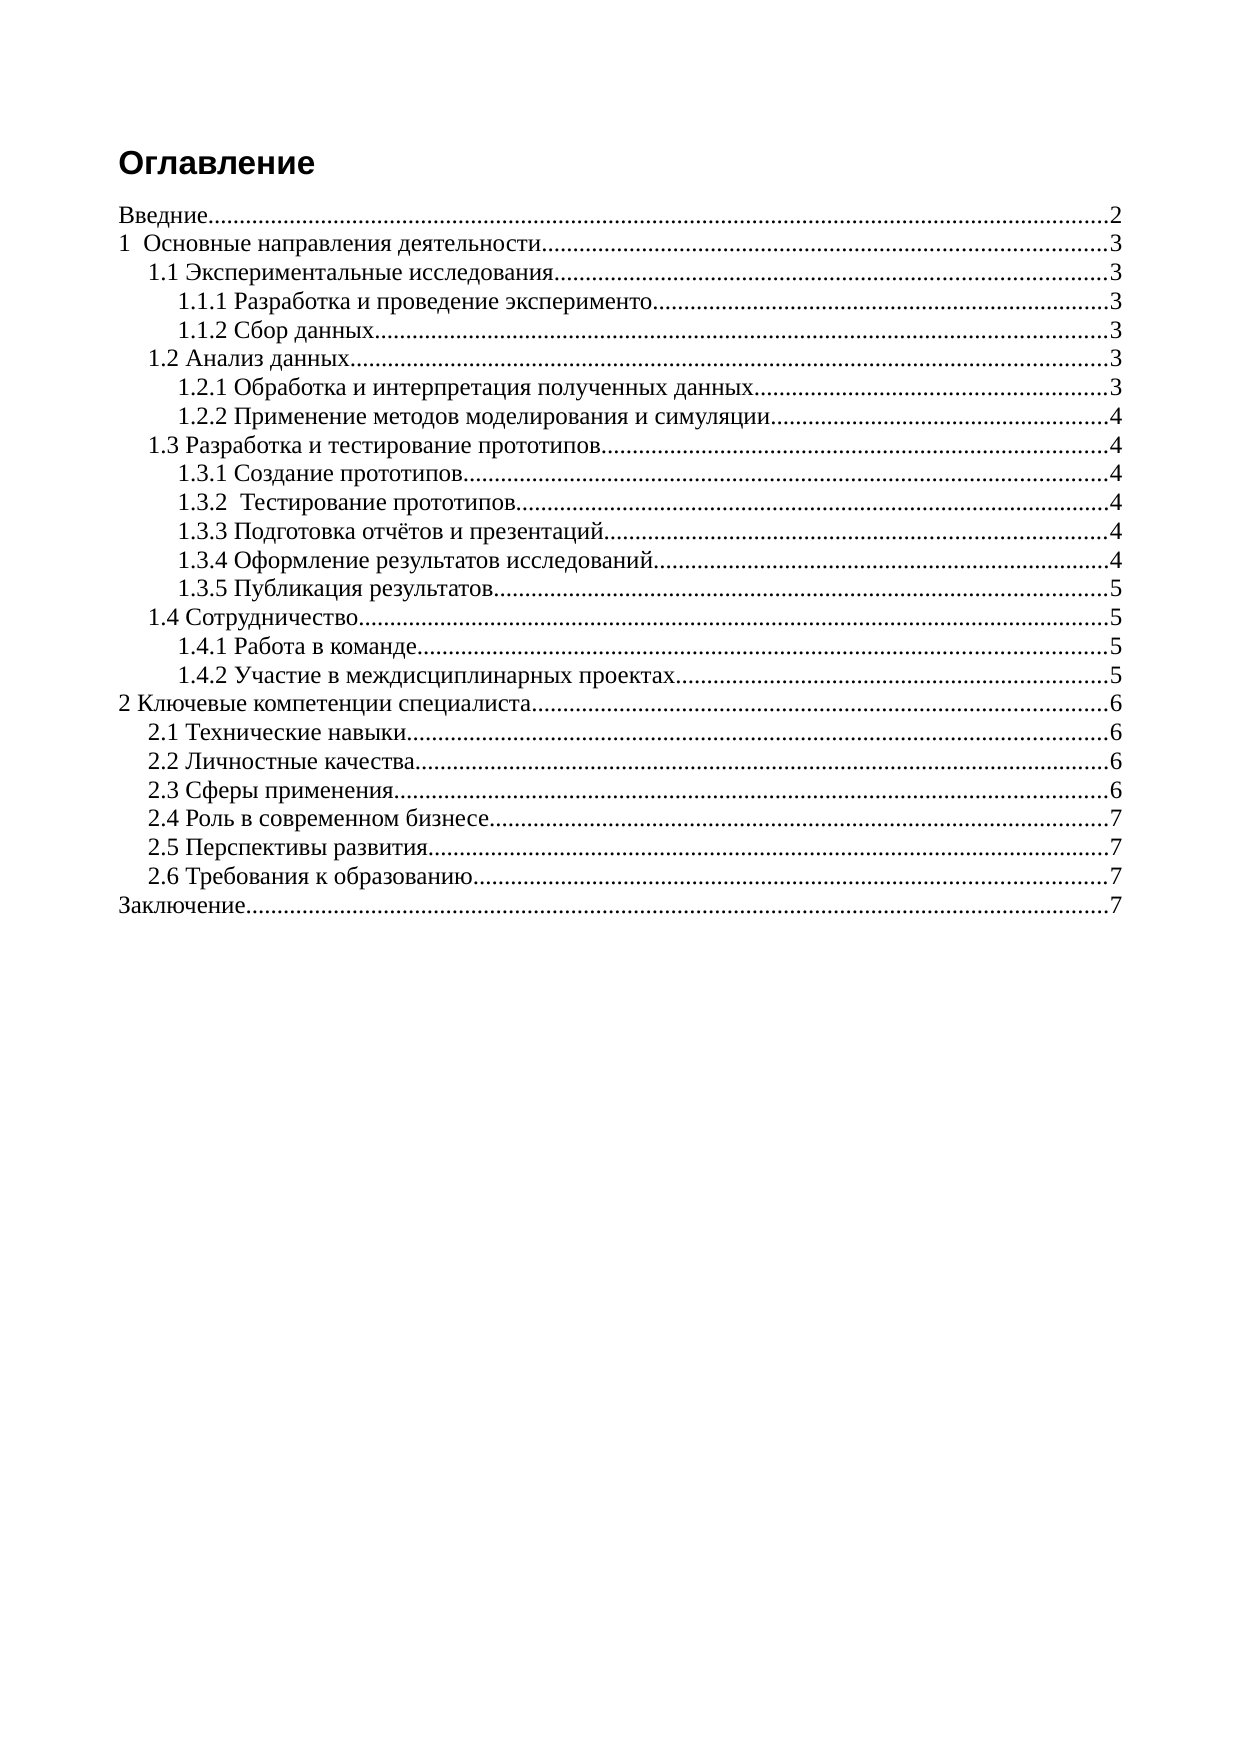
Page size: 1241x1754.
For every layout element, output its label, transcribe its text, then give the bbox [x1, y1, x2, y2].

text 1.2.2 Применение методов моделирования и симуляции 4 [177, 401, 1122, 430]
text 1.3.2 Тестирование прототипов 4 [177, 487, 1122, 516]
text 1.4.2 Участие в междисциплинарных проектах 5 [177, 660, 1122, 688]
text 2.5 Перспективы развития 7 [148, 832, 1122, 861]
text 2.4 Роль в современном бизнесе 7 [148, 803, 1122, 832]
text 2 Ключевые компетенции специалиста 6 [118, 688, 1122, 717]
text Заключение 7 [118, 890, 1122, 918]
text 1.4.1 Работа в команде 5 [177, 631, 1122, 660]
text 1 Основные направления деятельности 3 [118, 228, 1122, 257]
text 1.2 Анализ данных 3 [148, 343, 1122, 372]
text 2.3 Сферы применения 6 [148, 775, 1122, 803]
text 2.6 Требования к образованию 7 [148, 861, 1122, 890]
text Введние 2 [118, 200, 1122, 228]
text 1.4 Сотрудничество 5 [148, 602, 1122, 631]
text 1.1 Экспериментальные исследования 3 [148, 257, 1122, 286]
text 1.3.3 Подготовка отчётов и презентаций 4 [177, 516, 1122, 545]
text 1.3.1 Создание прототипов 4 [177, 458, 1122, 487]
text 1.3.5 Публикация результатов 5 [177, 573, 1122, 602]
text 2.1 Технические навыки 6 [148, 717, 1122, 746]
subtitle Оглавление [118, 143, 1122, 182]
text 1.3 Разработка и тестирование прототипов 4 [148, 430, 1122, 458]
text 1.3.4 Оформление результатов исследований 4 [177, 545, 1122, 573]
text 1.2.1 Обработка и интерпретация полученных данных 3 [177, 372, 1122, 401]
text 1.1.1 Разработка и проведение эксперименто 3 [177, 286, 1122, 315]
text 2.2 Личностные качества 6 [148, 746, 1122, 775]
text 1.1.2 Сбор данных 3 [177, 315, 1122, 343]
